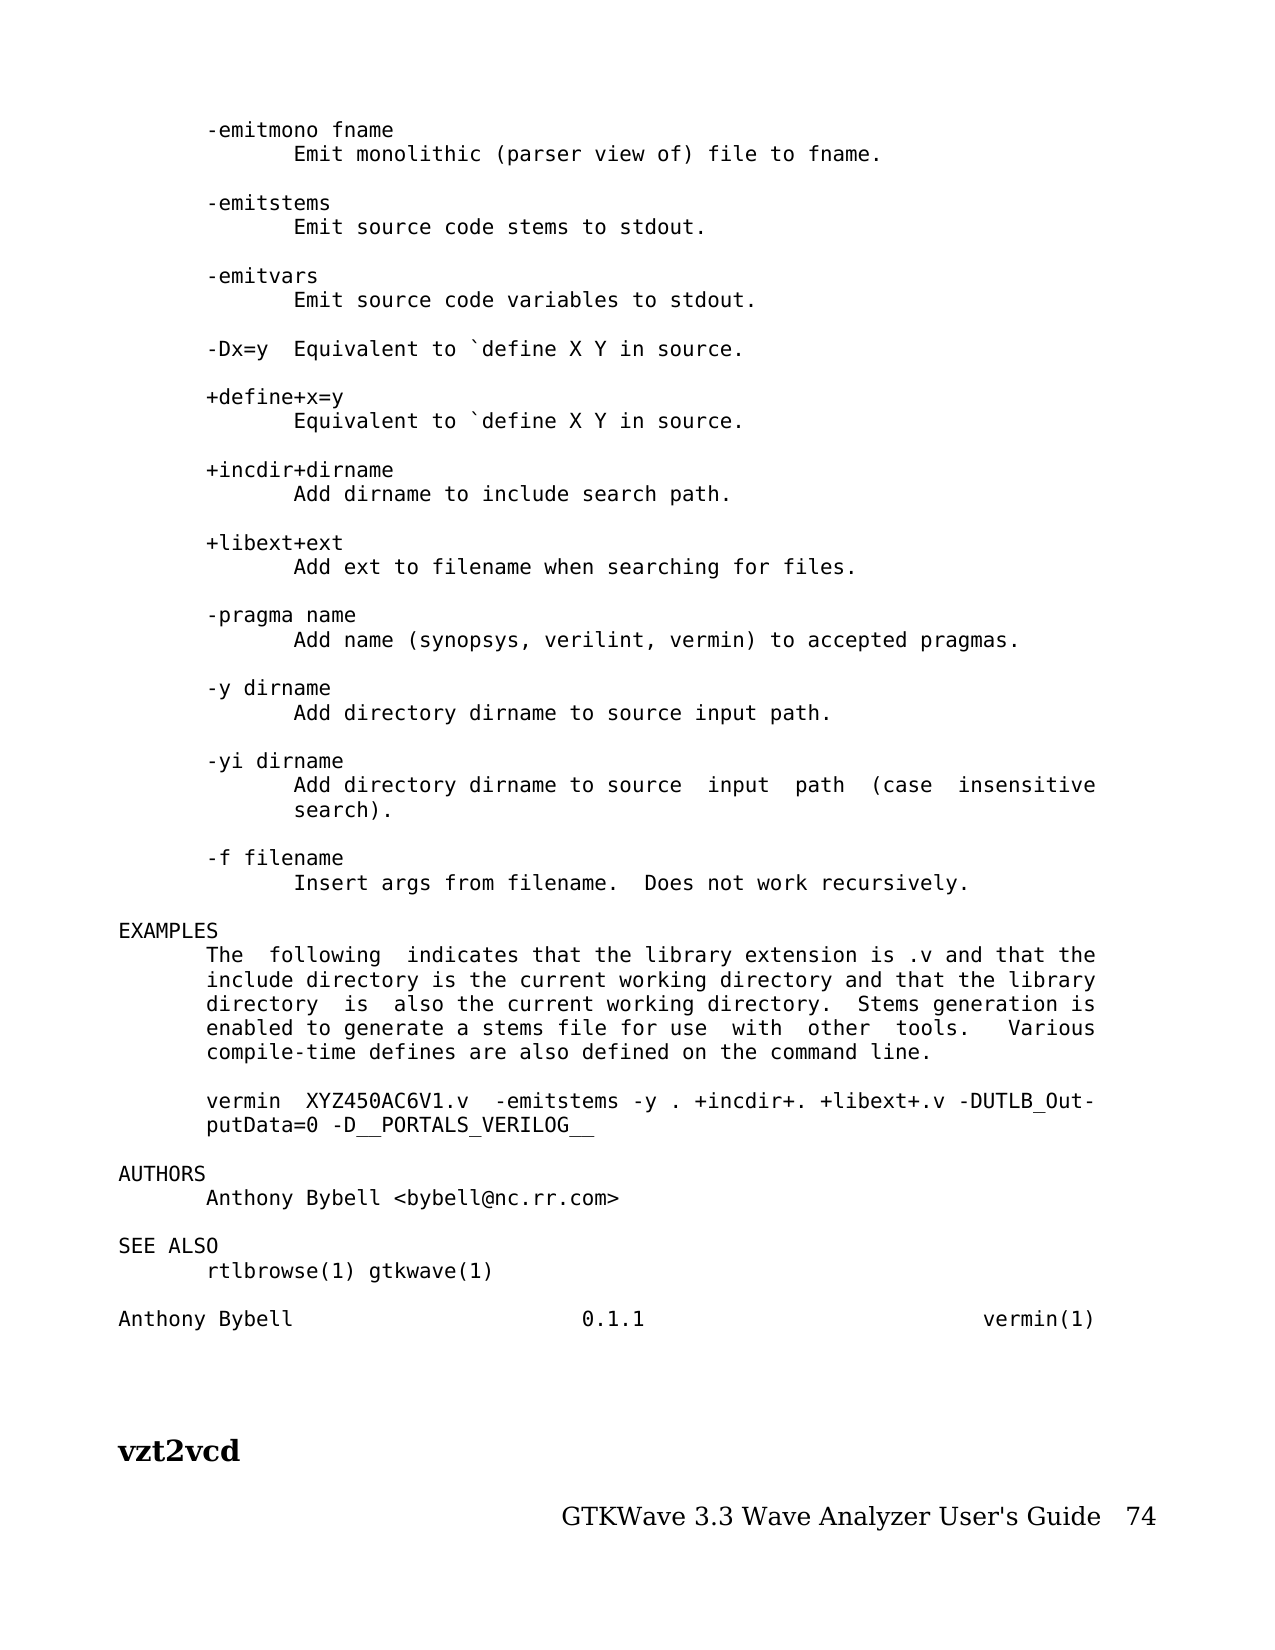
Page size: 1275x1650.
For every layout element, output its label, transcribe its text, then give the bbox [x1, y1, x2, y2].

text AUTHORS [118, 1162, 1157, 1186]
text -emitvars [118, 264, 1157, 288]
text Emit source code stems to stdout. [118, 215, 1157, 239]
text Equivalent to `define X Y in source. [118, 409, 1157, 434]
text Insert args from filename. Does not work recursively. [118, 871, 1157, 895]
text +libext+ext [118, 531, 1157, 555]
text -y dirname [118, 676, 1157, 701]
text enabled to generate a stems file for use with other tools. Various [118, 1016, 1157, 1040]
text vermin XYZ450AC6V1.v -emitstems -y . +incdir+. +libext+.v -DUTLB_Out- [118, 1089, 1157, 1113]
text rtlbrowse(1) gtkwave(1) [118, 1259, 1157, 1283]
text Add name (synopsys, verilint, vermin) to accepted pragmas. [118, 628, 1157, 652]
text Emit source code variables to stdout. [118, 288, 1157, 312]
text vzt2vcd [118, 1434, 1157, 1468]
text Anthony Bybell 0.1.1 vermin(1) [118, 1307, 1157, 1332]
text EXAMPLES [118, 919, 1157, 943]
text compile-time defines are also defined on the command line. [118, 1040, 1157, 1065]
text SEE ALSO [118, 1234, 1157, 1259]
text -emitstems [118, 191, 1157, 215]
text Add ext to filename when searching for files. [118, 555, 1157, 579]
text -pragma name [118, 603, 1157, 628]
text Add dirname to include search path. [118, 482, 1157, 506]
text -emitmono fname [118, 118, 1157, 142]
text search). [118, 798, 1157, 822]
text include directory is the current working directory and that the library [118, 968, 1157, 992]
text putData=0 -D__PORTALS_VERILOG__ [118, 1113, 1157, 1137]
text Add directory dirname to source input path. [118, 701, 1157, 725]
text -yi dirname [118, 749, 1157, 773]
text -Dx=y Equivalent to `define X Y in source. [118, 337, 1157, 361]
text The following indicates that the library extension is .v and that the [118, 943, 1157, 968]
text Anthony Bybell <bybell@nc.rr.com> [118, 1186, 1157, 1210]
text -f filename [118, 846, 1157, 871]
text +incdir+dirname [118, 458, 1157, 482]
text directory is also the current working directory. Stems generation is [118, 992, 1157, 1016]
text +define+x=y [118, 385, 1157, 409]
text Add directory dirname to source input path (case insensitive [118, 773, 1157, 798]
text Emit monolithic (parser view of) file to fname. [118, 142, 1157, 167]
